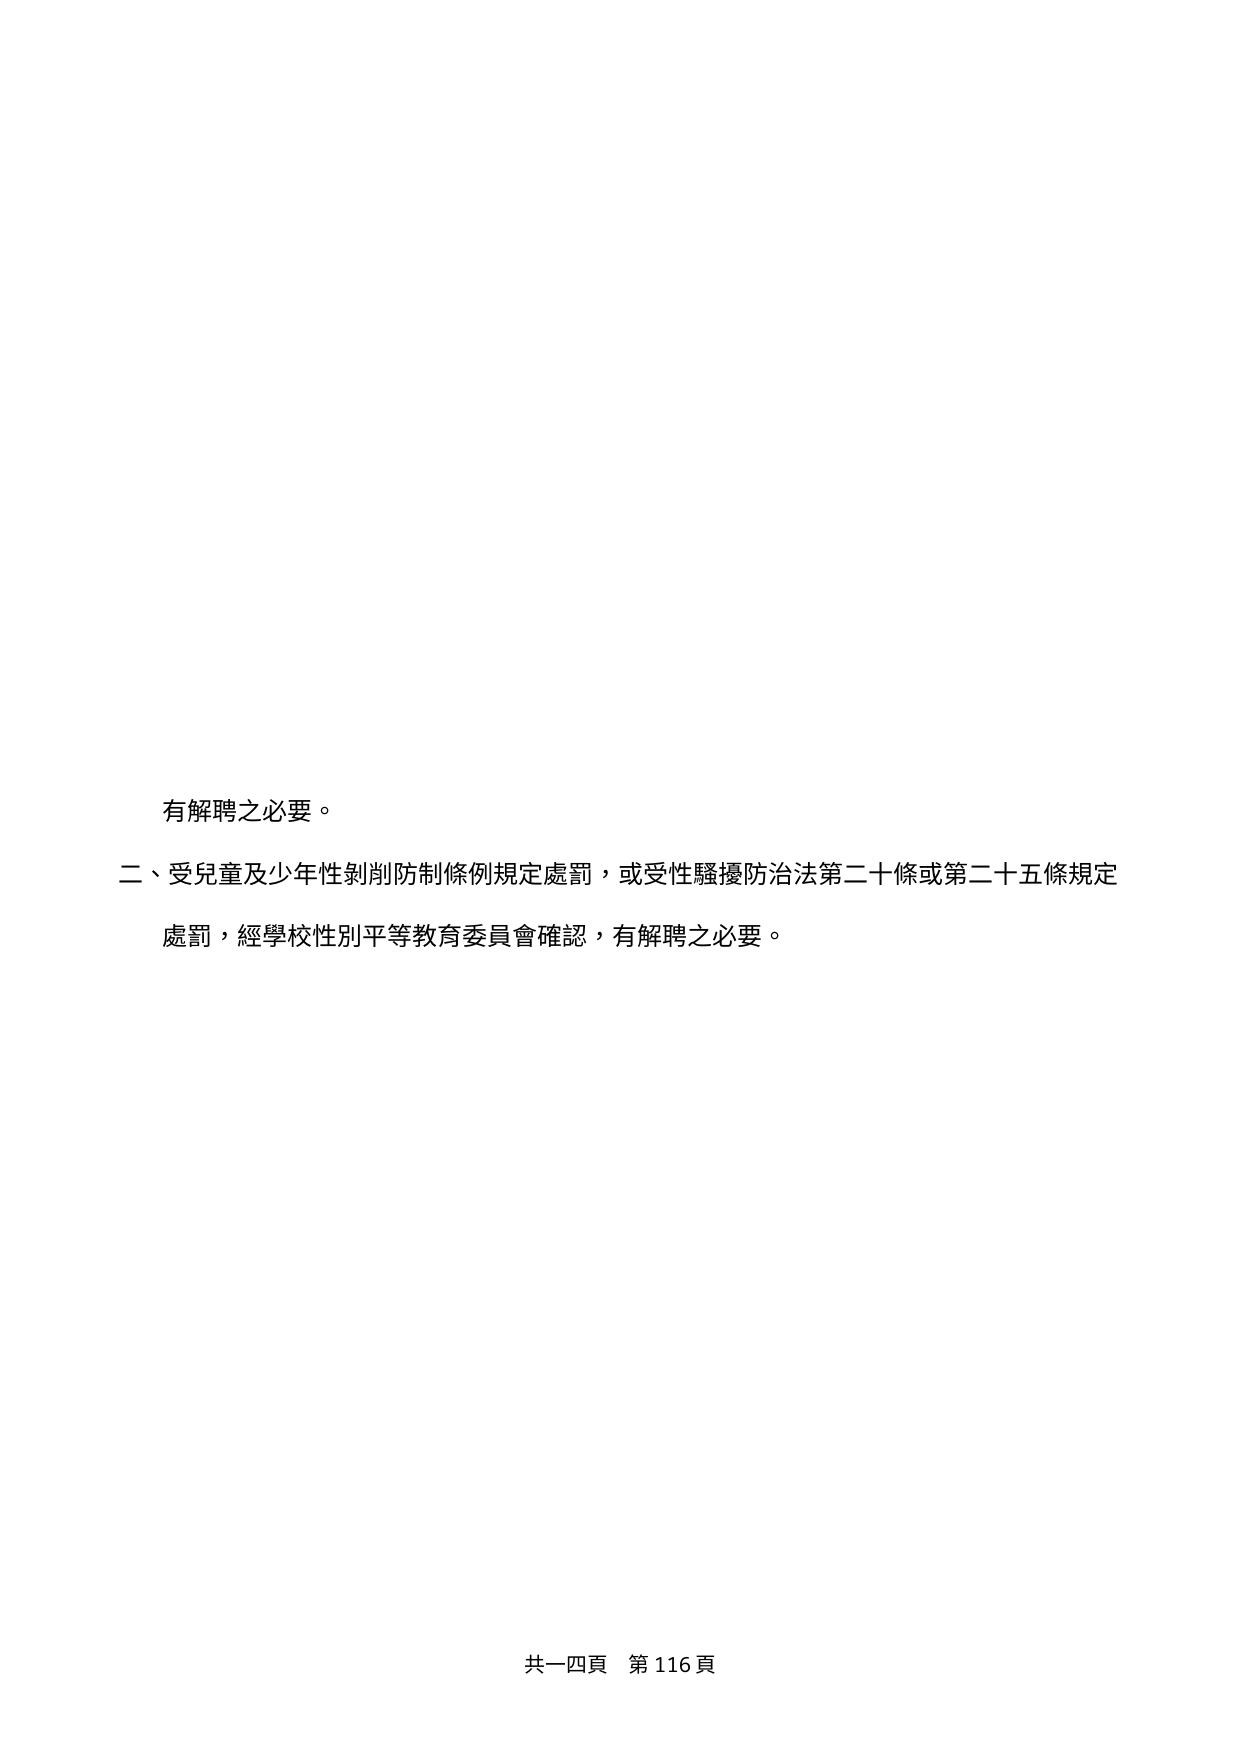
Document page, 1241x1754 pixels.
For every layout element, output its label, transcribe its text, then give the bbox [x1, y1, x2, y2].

text 二、受兒童及少年性剝削防制條例規定處罰，或受性騷擾防治法第二十條或第二十五條規定處罰，經學校性別平等教育委員會確認，有解聘之必要。 [118, 831, 1122, 956]
text 有解聘之必要。 [118, 768, 1122, 831]
